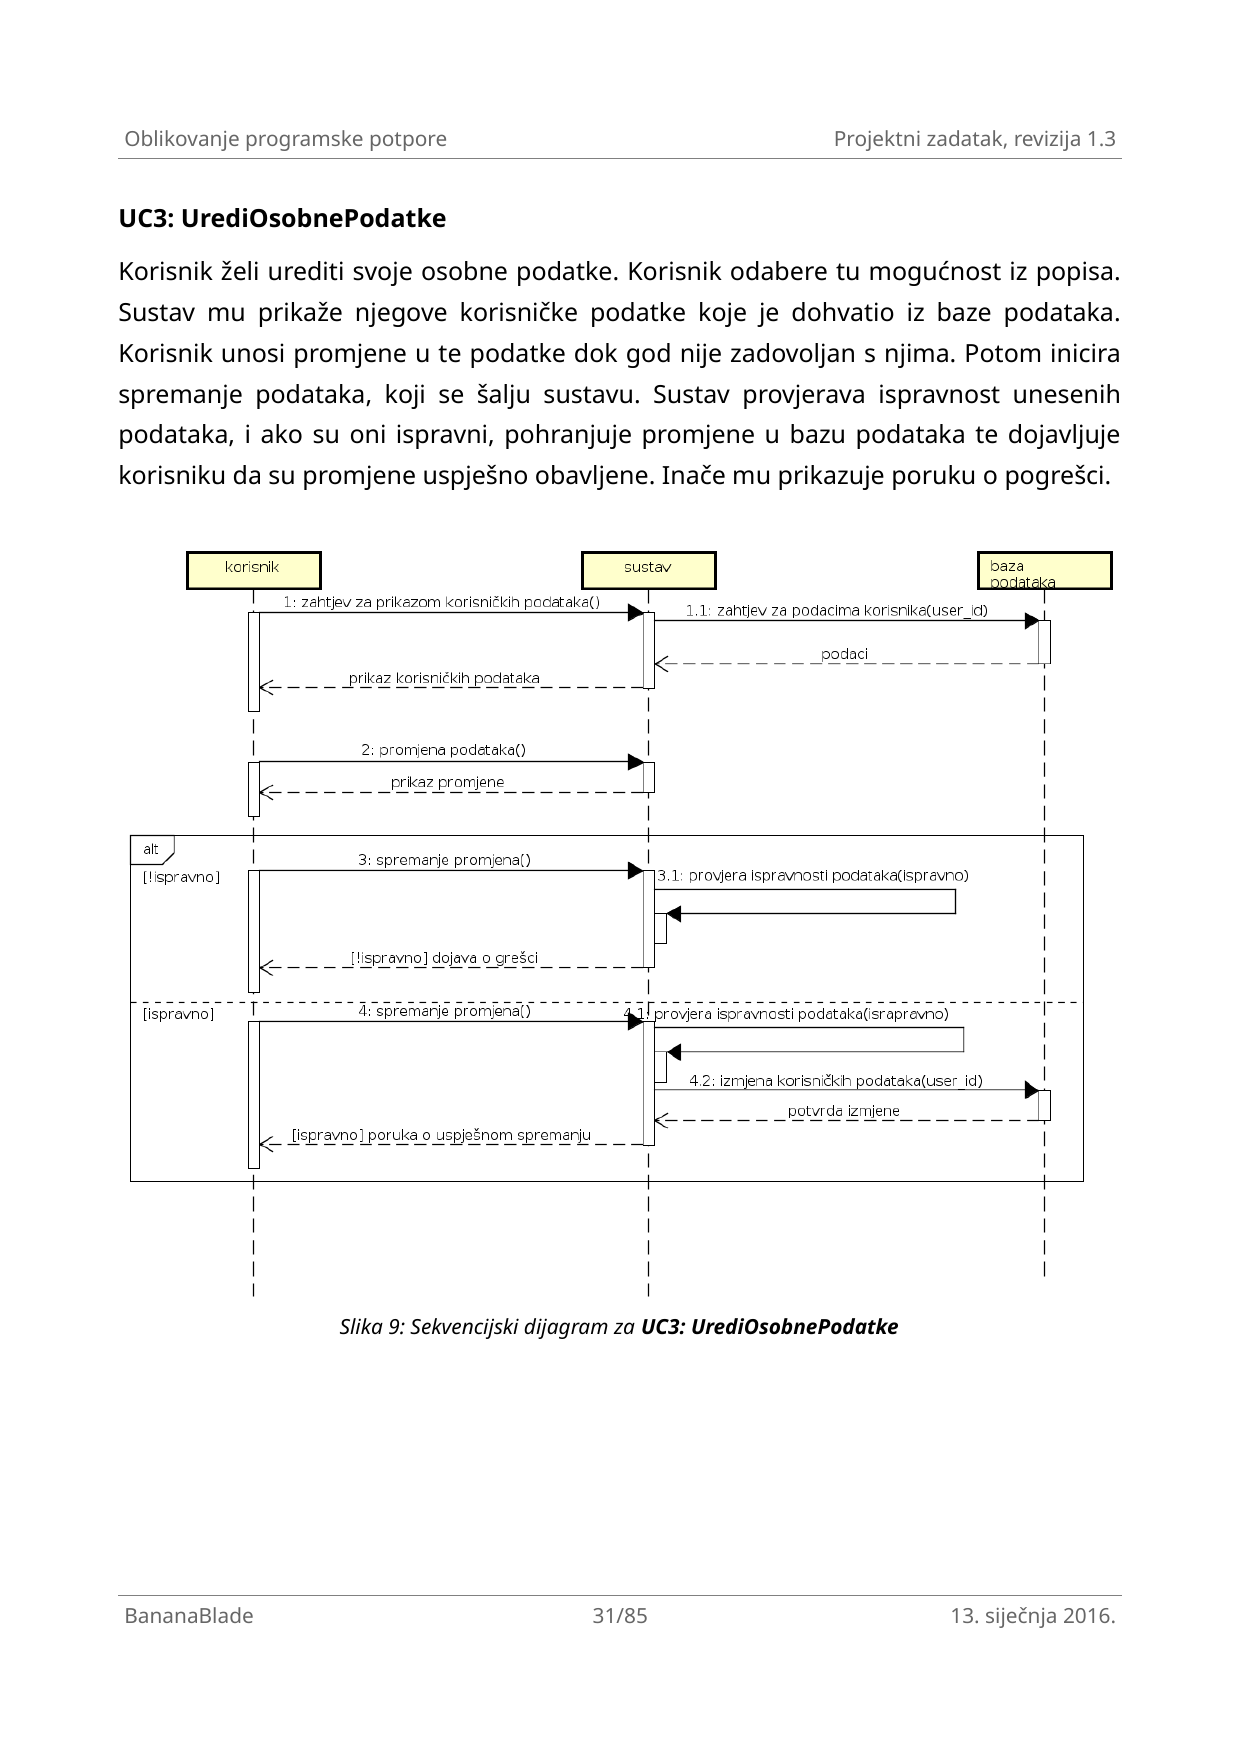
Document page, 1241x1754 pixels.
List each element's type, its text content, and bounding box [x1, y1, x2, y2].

text Korisnik želi urediti svoje osobne podatke. Korisnik odabere tu mogućnost iz popisa. Sustav mu prikaže njegove korisničke podatke koje je dohvatio iz baze podataka. Korisnik unosi promjene u te podatke dok god nije zadovoljan s njima. Potom inicira spremanje podataka, koji se šalju sustavu. Sustav provjerava ispravnost unesenih podataka, i ako su oni ispravni, pohranjuje promjene u bazu podataka te dojavljuje korisniku da su promjene uspješno obavljene. Inače mu prikazuje poruku o pogrešci. [118, 254, 1122, 492]
subtitle UC3: UrediOsobnePodatke [118, 201, 1122, 234]
picture [118, 540, 1123, 1307]
text Slika 9: Sekvencijski dijagram za UC3: UrediOsobnePodatke [118, 1307, 1122, 1341]
